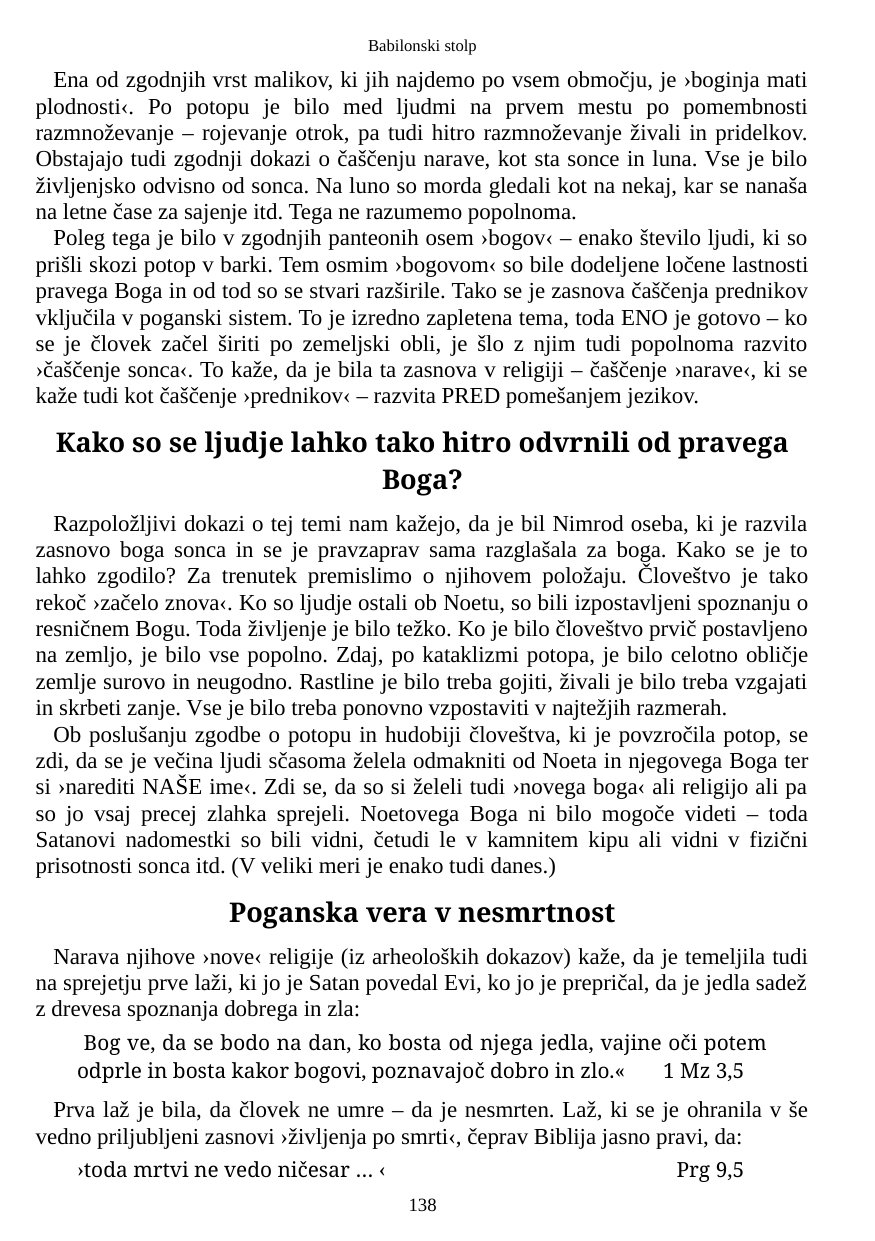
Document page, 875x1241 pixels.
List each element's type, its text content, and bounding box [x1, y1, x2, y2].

text Ena od zgodnjih vrst malikov, ki jih najdemo po vsem območju, je ›boginja mati plodnosti‹. Po potopu je bilo med ljudmi na prvem mestu po pomembnosti razmnoževanje – rojevanje otrok, pa tudi hitro razmnoževanje živali in pridelkov. Obstajajo tudi zgodnji dokazi o čaščenju narave, kot sta sonce in luna. Vse je bilo življenjsko odvisno od sonca. Na luno so morda gledali kot na nekaj, kar se nanaša na letne čase za sajenje itd. Tega ne razumemo popolnoma. [35, 66, 809, 224]
text Razpoložljivi dokazi o tej temi nam kažejo, da je bil Nimrod oseba, ki je razvila zasnovo boga sonca in se je pravzaprav sama razglašala za boga. Kako se je to lahko zgodilo? Za trenutek premislimo o njihovem položaju. Človeštvo je tako rekoč ›začelo znova‹. Ko so ljudje ostali ob Noetu, so bili izpostavljeni spoznanju o resničnem Bogu. Toda življenje je bilo težko. Ko je bilo človeštvo prvič postavljeno na zemljo, je bilo vse popolno. Zdaj, po kataklizmi potopa, je bilo celotno obličje zemlje surovo in neugodno. Rastline je bilo treba gojiti, živali je bilo treba vzgajati in skrbeti zanje. Vse je bilo treba ponovno vzpostaviti v najtežjih razmerah. [35, 510, 809, 721]
text Bog ve, da se bodo na dan, ko bosta od njega jedla, vajine oči potem odprle in bosta kakor bogovi, poznavajoč dobro in zlo.« 1 Mz 3,5 [77, 1028, 768, 1084]
text ›toda mrtvi ne vedo ničesar … ‹ Prg 9,5 [77, 1155, 768, 1183]
text Narava njihove ›nove‹ religije (iz arheoloških dokazov) kaže, da je temeljila tudi na sprejetju prve laži, ki jo je Satan povedal Evi, ko jo je prepričal, da je jedla sadež z drevesa spoznanja dobrega in zla: [35, 943, 809, 1022]
text Ob poslušanju zgodbe o potopu in hudobiji človeštva, ki je povzročila potop, se zdi, da se je večina ljudi sčasoma želela odmakniti od Noeta in njegovega Boga ter si ›narediti NAŠE ime‹. Zdi se, da so si želeli tudi ›novega boga‹ ali religijo ali pa so jo vsaj precej zlahka sprejeli. Noetovega Boga ni bilo mogoče videti – toda Satanovi nadomestki so bili vidni, četudi le v kamnitem kipu ali vidni v fizični prisotnosti sonca itd. (V veliki meri je enako tudi danes.) [35, 721, 809, 879]
subtitle Poganska vera v nesmrtnost [35, 893, 809, 930]
text Prva laž je bila, da človek ne umre – da je nesmrten. Laž, ki se je ohranila v še vedno priljubljeni zasnovi ›življenja po smrti‹, čeprav Biblija jasno pravi, da: [35, 1096, 809, 1149]
text Poleg tega je bilo v zgodnjih panteonih osem ›bogov‹ – enako število ljudi, ki so prišli skozi potop v barki. Tem osmim ›bogovom‹ so bile dodeljene ločene lastnosti pravega Boga in od tod so se stvari razširile. Tako se je zasnova čaščenja prednikov vključila v poganski sistem. To je izredno zapletena tema, toda ENO je gotovo – ko se je človek začel širiti po zemeljski obli, je šlo z njim tudi popolnoma razvito ›čaščenje sonca‹. To kaže, da je bila ta zasnova v religiji – čaščenje ›narave‹, ki se kaže tudi kot čaščenje ›prednikov‹ – razvita PRED pomešanjem jezikov. [35, 224, 809, 409]
subtitle Kako so se ljudje lahko tako hitro odvrnili od pravega Boga? [35, 423, 809, 497]
